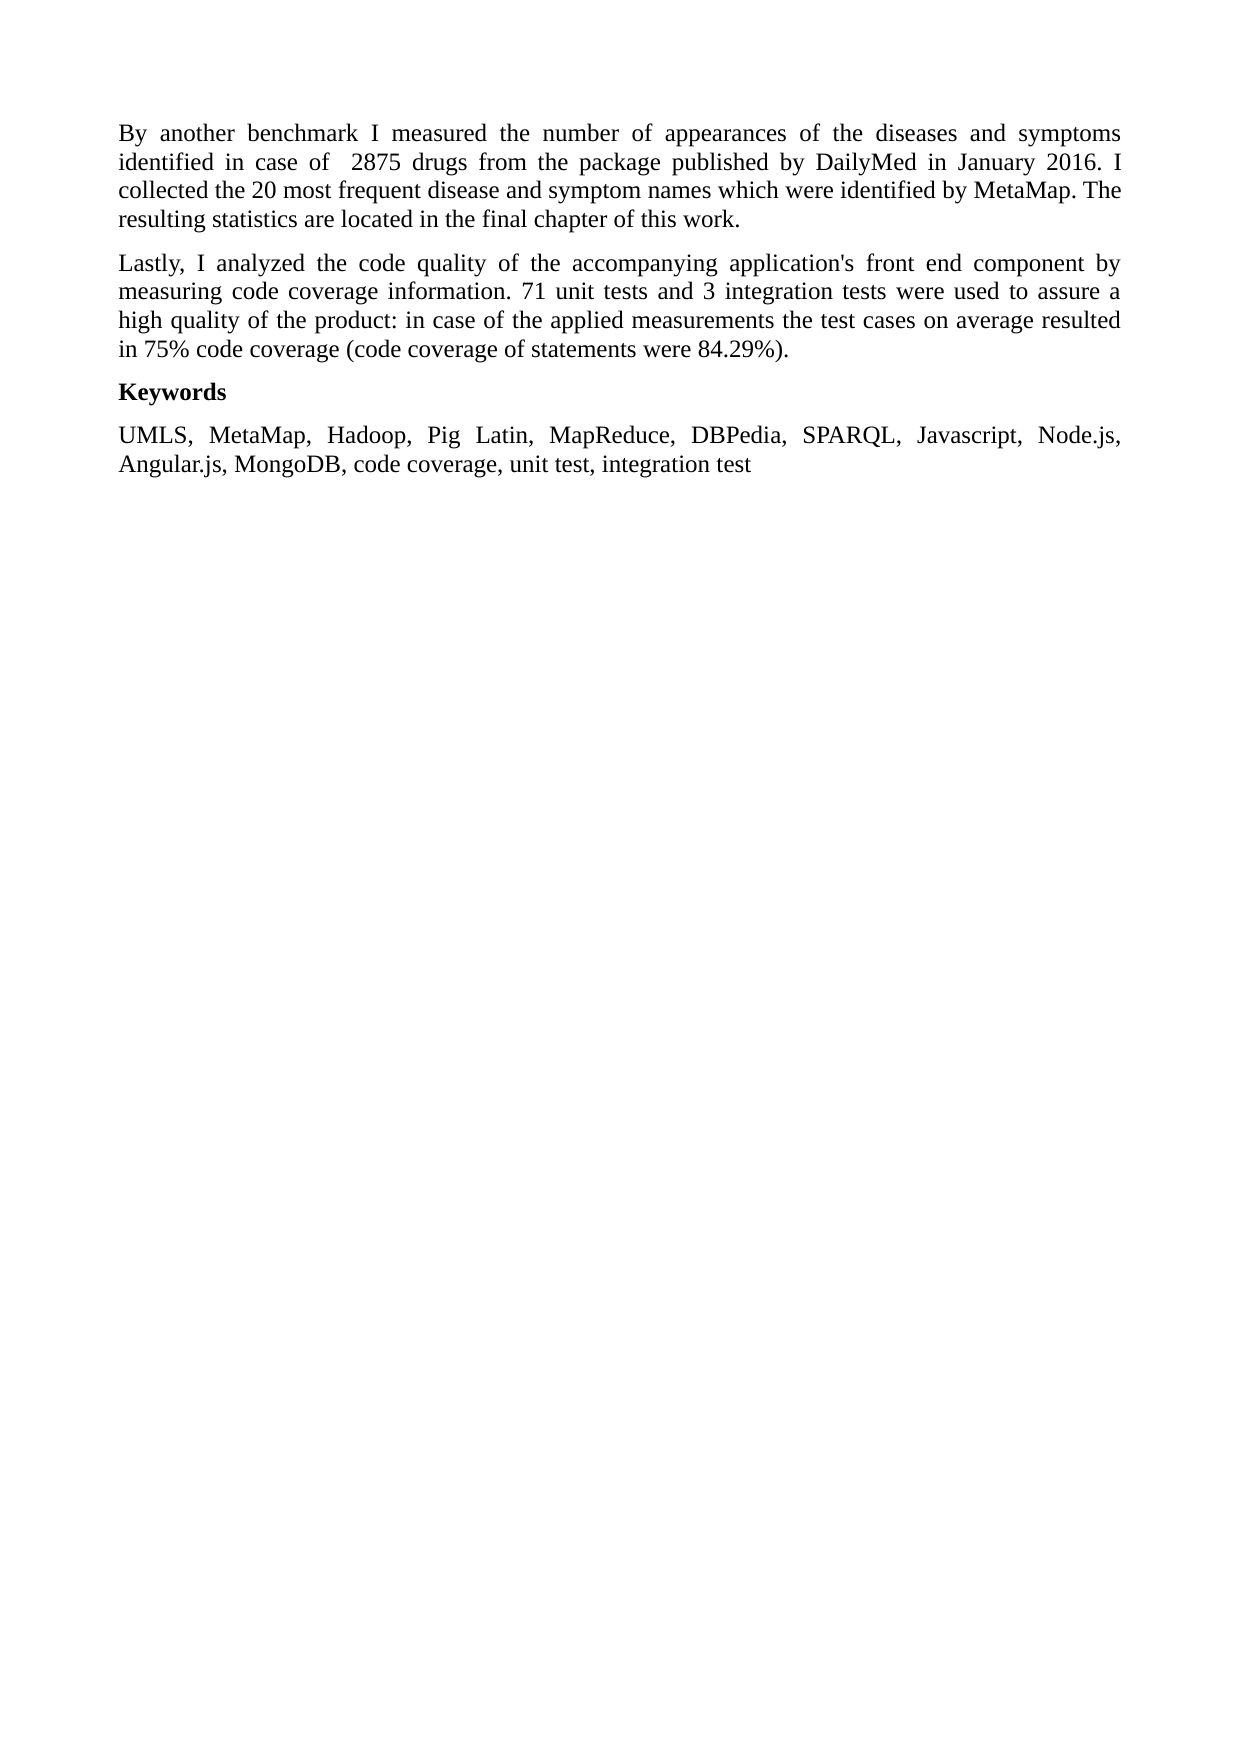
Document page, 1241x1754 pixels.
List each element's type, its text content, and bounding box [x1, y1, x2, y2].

text Keywords [118, 377, 1122, 406]
text Lastly, I analyzed the code quality of the accompanying application's front end component by measuring code coverage information. 71 unit tests and 3 integration tests were used to assure a high quality of the product: in case of the applied measurements the test cases on average resulted in 75% code coverage (code coverage of statements were 84.29%). [118, 248, 1122, 363]
text By another benchmark I measured the number of appearances of the diseases and symptoms identified in case of 2875 drugs from the package published by DailyMed in January 2016. I collected the 20 most frequent disease and symptom names which were identified by MetaMap. The resulting statistics are located in the final chapter of this work. [118, 118, 1122, 233]
text UMLS, MetaMap, Hadoop, Pig Latin, MapReduce, DBPedia, SPARQL, Javascript, Node.js, Angular.js, MongoDB, code coverage, unit test, integration test [118, 421, 1122, 478]
